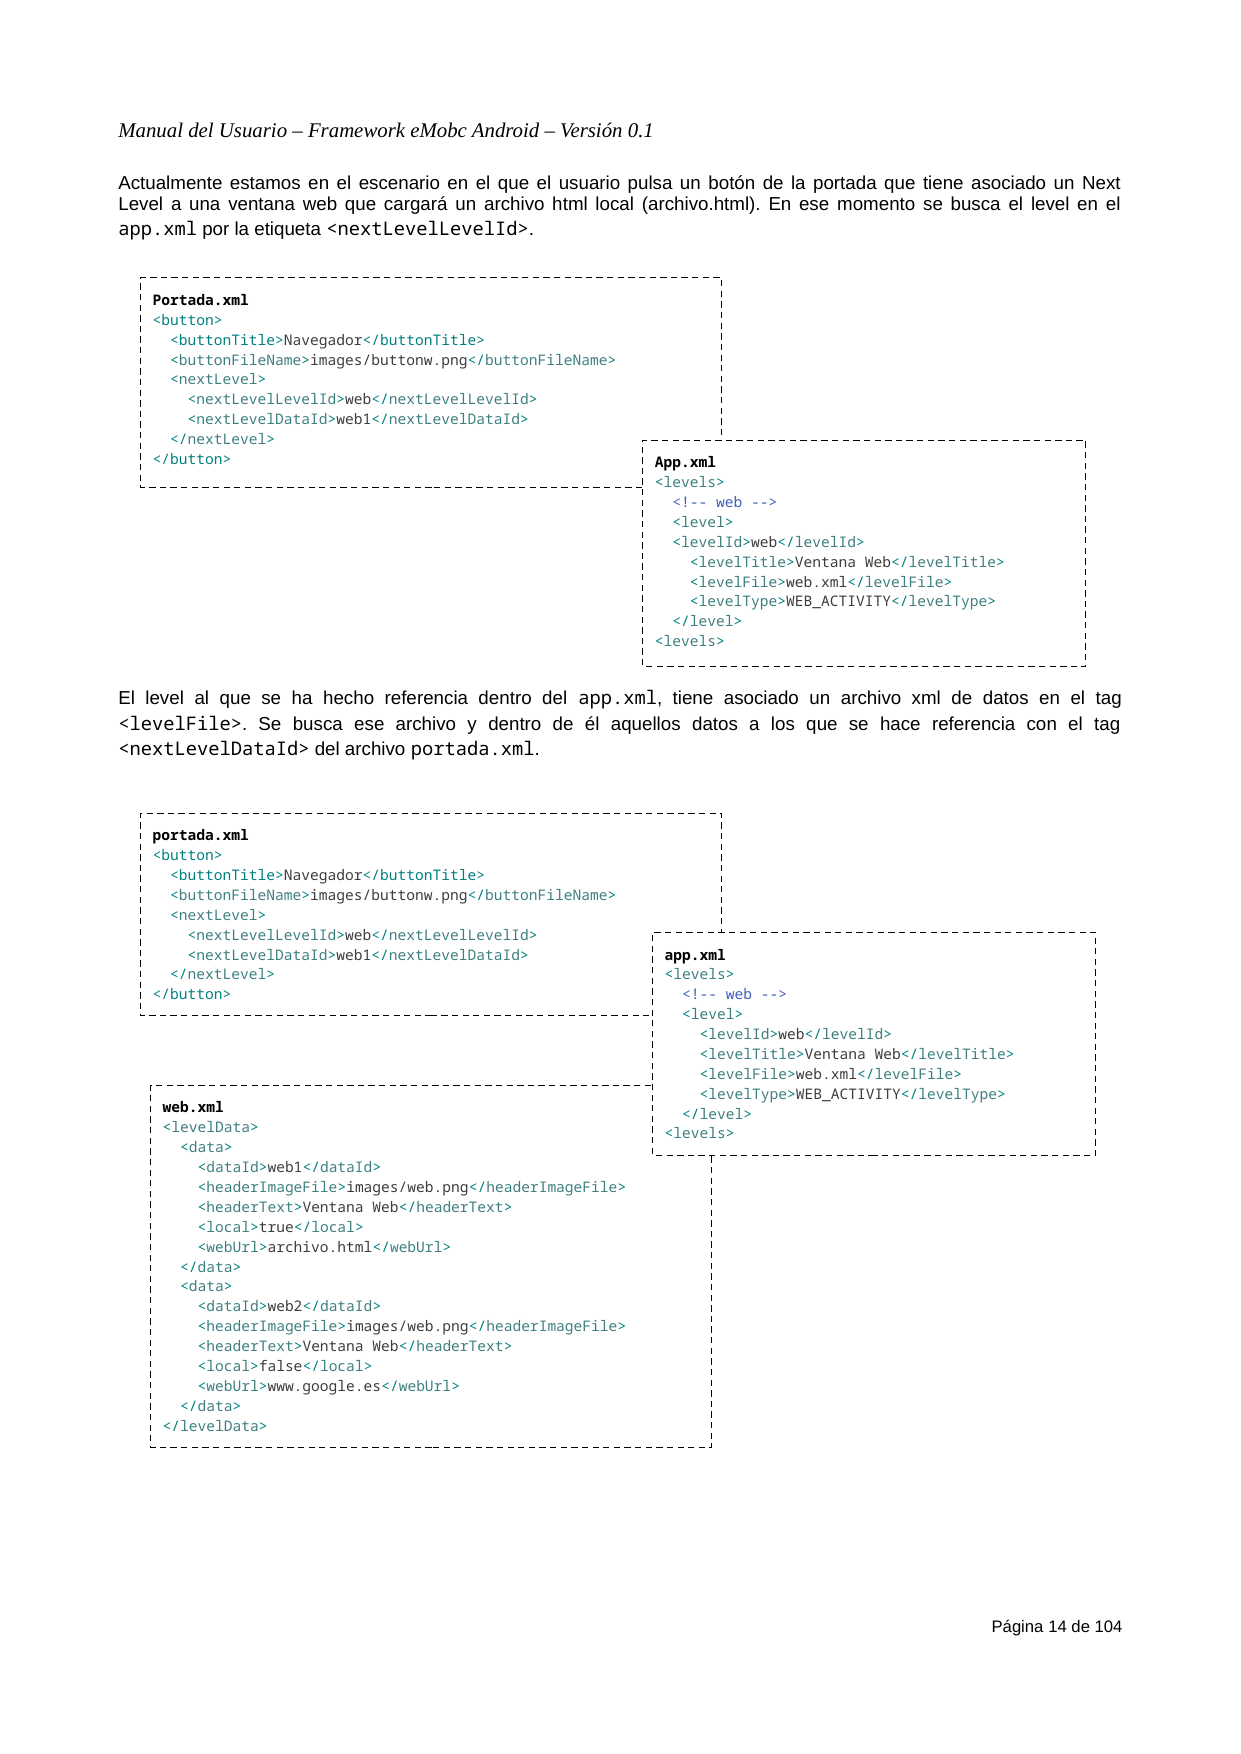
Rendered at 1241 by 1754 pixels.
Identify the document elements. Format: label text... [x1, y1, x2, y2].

text Actualmente estamos en el escenario en el que el usuario pulsa un botón de la portada que tiene asociado un Next Level a una ventana web que cargará un archivo html local (archivo.html). En ese momento se busca el level en el app.xml por la etiqueta <nextLevelLevelId>. [118, 172, 1122, 240]
text El level al que se ha hecho referencia dentro del app.xml, tiene asociado un archivo xml de datos en el tag <levelFile>. Se busca ese archivo y dentro de él aquellos datos a los que se hace referencia con el tag <nextLevelDataId> del archivo portada.xml. [118, 287, 1122, 761]
